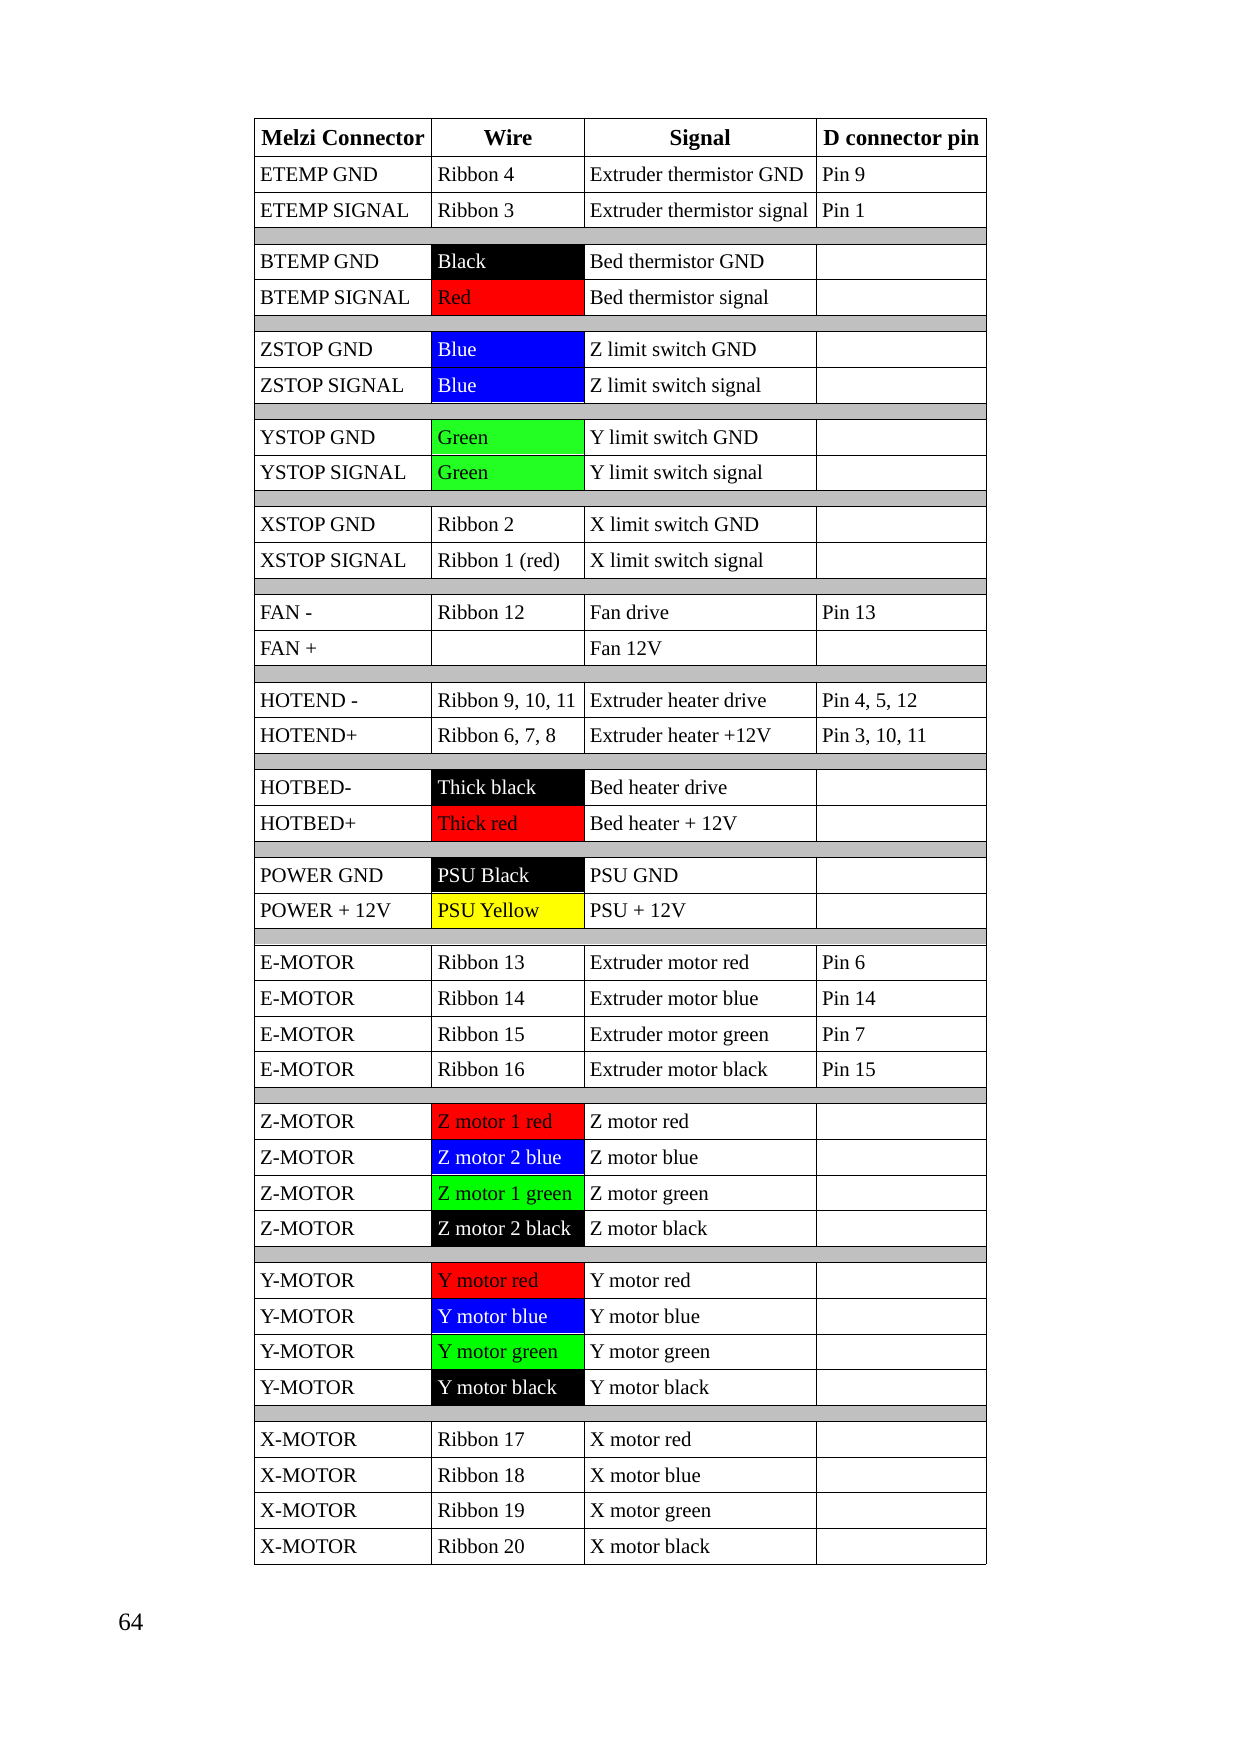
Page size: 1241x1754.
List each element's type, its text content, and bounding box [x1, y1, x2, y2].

table_cell Bed heater drive [585, 770, 816, 805]
table_cell Bed thermistor GND [585, 245, 816, 279]
table_cell [255, 491, 986, 506]
table_cell ETEMP SIGNAL [255, 193, 431, 227]
table_cell Ribbon 13 [432, 946, 584, 980]
table_cell X limit switch GND [585, 507, 816, 542]
table_cell Ribbon 1 (red) [432, 543, 584, 578]
table_cell Pin 15 [817, 1052, 986, 1087]
table_cell [817, 1529, 986, 1563]
table_cell [255, 228, 986, 244]
table_cell Y motor green [585, 1335, 816, 1369]
table_cell [817, 1370, 986, 1405]
table_cell [255, 404, 986, 419]
table_cell PSU Yellow [432, 894, 584, 928]
table_cell Extruder heater drive [585, 683, 816, 717]
table_cell Extruder thermistor signal [585, 193, 816, 227]
table_cell E-MOTOR [255, 1017, 431, 1051]
table_cell Extruder heater +12V [585, 718, 816, 753]
table_cell Thick black [432, 770, 584, 805]
table_cell E-MOTOR [255, 1052, 431, 1087]
table_cell Z-MOTOR [255, 1211, 431, 1246]
table_cell Y limit switch signal [585, 456, 816, 490]
table_cell XSTOP SIGNAL [255, 543, 431, 578]
table_cell Z motor green [585, 1176, 816, 1210]
table_cell [817, 332, 986, 367]
table_cell [817, 1104, 986, 1139]
table_cell [817, 280, 986, 315]
table_cell Ribbon 16 [432, 1052, 584, 1087]
table_cell Y motor black [432, 1370, 584, 1405]
table_cell Black [432, 245, 584, 279]
table_cell [255, 754, 986, 769]
table_cell X-MOTOR [255, 1458, 431, 1492]
table_cell Ribbon 15 [432, 1017, 584, 1051]
table_header Wire [432, 119, 584, 156]
table_cell Y-MOTOR [255, 1299, 431, 1333]
table_cell Y-MOTOR [255, 1370, 431, 1405]
table_cell PSU + 12V [585, 894, 816, 928]
table_cell Blue [432, 332, 584, 367]
table_cell [817, 456, 986, 490]
table_cell BTEMP GND [255, 245, 431, 279]
table_cell X-MOTOR [255, 1422, 431, 1457]
table_cell Ribbon 12 [432, 595, 584, 630]
table_cell Extruder thermistor GND [585, 157, 816, 192]
table_cell [255, 842, 986, 857]
table_header Signal [585, 119, 816, 156]
table_cell [432, 631, 584, 665]
table_cell [817, 1335, 986, 1369]
table_cell Pin 1 [817, 193, 986, 227]
table_cell [255, 666, 986, 682]
table_cell [255, 1088, 986, 1103]
table_cell [817, 420, 986, 454]
table_cell [817, 894, 986, 928]
table_cell HOTBED+ [255, 806, 431, 841]
table_cell [817, 507, 986, 542]
table_cell Green [432, 456, 584, 490]
table_cell [817, 1211, 986, 1246]
table_cell Ribbon 4 [432, 157, 584, 192]
table_cell [817, 1493, 986, 1528]
table_cell Z-MOTOR [255, 1176, 431, 1210]
table_cell [817, 858, 986, 892]
table_cell Z-MOTOR [255, 1140, 431, 1174]
table_cell [817, 1176, 986, 1210]
table_cell X motor red [585, 1422, 816, 1457]
table_cell Z motor 2 blue [432, 1140, 584, 1174]
table_cell Ribbon 20 [432, 1529, 584, 1563]
table_cell Ribbon 2 [432, 507, 584, 542]
table_cell Pin 13 [817, 595, 986, 630]
table_cell [255, 579, 986, 594]
table_cell Green [432, 420, 584, 454]
table_cell Z limit switch GND [585, 332, 816, 367]
table_cell FAN - [255, 595, 431, 630]
table_cell Extruder motor red [585, 946, 816, 980]
table_cell E-MOTOR [255, 946, 431, 980]
table_cell Z limit switch signal [585, 368, 816, 402]
table_cell Y limit switch GND [585, 420, 816, 454]
table_cell Pin 14 [817, 981, 986, 1016]
table_cell Pin 9 [817, 157, 986, 192]
table_cell Ribbon 3 [432, 193, 584, 227]
table_cell X-MOTOR [255, 1493, 431, 1528]
table_cell [817, 1458, 986, 1492]
table_cell POWER GND [255, 858, 431, 892]
table_cell [817, 1263, 986, 1298]
table_cell Fan drive [585, 595, 816, 630]
table_cell Fan 12V [585, 631, 816, 665]
table_cell FAN + [255, 631, 431, 665]
table_cell [255, 929, 986, 944]
table_cell Ribbon 14 [432, 981, 584, 1016]
table_cell Extruder motor blue [585, 981, 816, 1016]
table_cell YSTOP SIGNAL [255, 456, 431, 490]
table_cell X motor black [585, 1529, 816, 1563]
table_cell Z motor black [585, 1211, 816, 1246]
table_cell YSTOP GND [255, 420, 431, 454]
table_cell ZSTOP SIGNAL [255, 368, 431, 402]
table_cell Y-MOTOR [255, 1263, 431, 1298]
table_cell Bed heater + 12V [585, 806, 816, 841]
table_cell [817, 245, 986, 279]
table_cell [817, 806, 986, 841]
table_cell Z motor 1 green [432, 1176, 584, 1210]
table_cell HOTEND+ [255, 718, 431, 753]
table_cell [817, 368, 986, 402]
table_cell Ribbon 17 [432, 1422, 584, 1457]
table_cell Z motor 1 red [432, 1104, 584, 1139]
table_header Melzi Connector [255, 119, 431, 156]
table_cell XSTOP GND [255, 507, 431, 542]
table_cell Pin 4, 5, 12 [817, 683, 986, 717]
table_cell Pin 3, 10, 11 [817, 718, 986, 753]
table_cell X limit switch signal [585, 543, 816, 578]
table_cell Thick red [432, 806, 584, 841]
table_cell E-MOTOR [255, 981, 431, 1016]
table_cell Bed thermistor signal [585, 280, 816, 315]
table_cell Y motor red [432, 1263, 584, 1298]
table_cell HOTEND - [255, 683, 431, 717]
table_cell Blue [432, 368, 584, 402]
table_cell [817, 1299, 986, 1333]
table_cell POWER + 12V [255, 894, 431, 928]
table_cell [817, 1422, 986, 1457]
table_cell Z motor 2 black [432, 1211, 584, 1246]
table_cell Z-MOTOR [255, 1104, 431, 1139]
table_cell Pin 7 [817, 1017, 986, 1051]
table_cell BTEMP SIGNAL [255, 280, 431, 315]
table_cell [255, 316, 986, 331]
table_cell Pin 6 [817, 946, 986, 980]
table_cell [817, 1140, 986, 1174]
table_cell [255, 1247, 986, 1262]
table_cell Ribbon 6, 7, 8 [432, 718, 584, 753]
table_cell X motor green [585, 1493, 816, 1528]
table_header D connector pin [817, 119, 986, 156]
table_cell Z motor red [585, 1104, 816, 1139]
table_cell Extruder motor green [585, 1017, 816, 1051]
table_cell [255, 1406, 986, 1421]
table_cell Ribbon 18 [432, 1458, 584, 1492]
table_cell Z motor blue [585, 1140, 816, 1174]
table_cell [817, 543, 986, 578]
table_cell Y motor black [585, 1370, 816, 1405]
table_cell Ribbon 19 [432, 1493, 584, 1528]
table_cell Y motor blue [585, 1299, 816, 1333]
table_cell Red [432, 280, 584, 315]
table_cell Y motor red [585, 1263, 816, 1298]
table_cell ETEMP GND [255, 157, 431, 192]
table_cell ZSTOP GND [255, 332, 431, 367]
table_cell Extruder motor black [585, 1052, 816, 1087]
table_cell X-MOTOR [255, 1529, 431, 1563]
table_cell Ribbon 9, 10, 11 [432, 683, 584, 717]
table_cell [817, 770, 986, 805]
table_cell PSU GND [585, 858, 816, 892]
table_cell PSU Black [432, 858, 584, 892]
table_cell Y motor blue [432, 1299, 584, 1333]
table_cell Y-MOTOR [255, 1335, 431, 1369]
table_cell Y motor green [432, 1335, 584, 1369]
table_cell HOTBED- [255, 770, 431, 805]
table_cell X motor blue [585, 1458, 816, 1492]
table_cell [817, 631, 986, 665]
